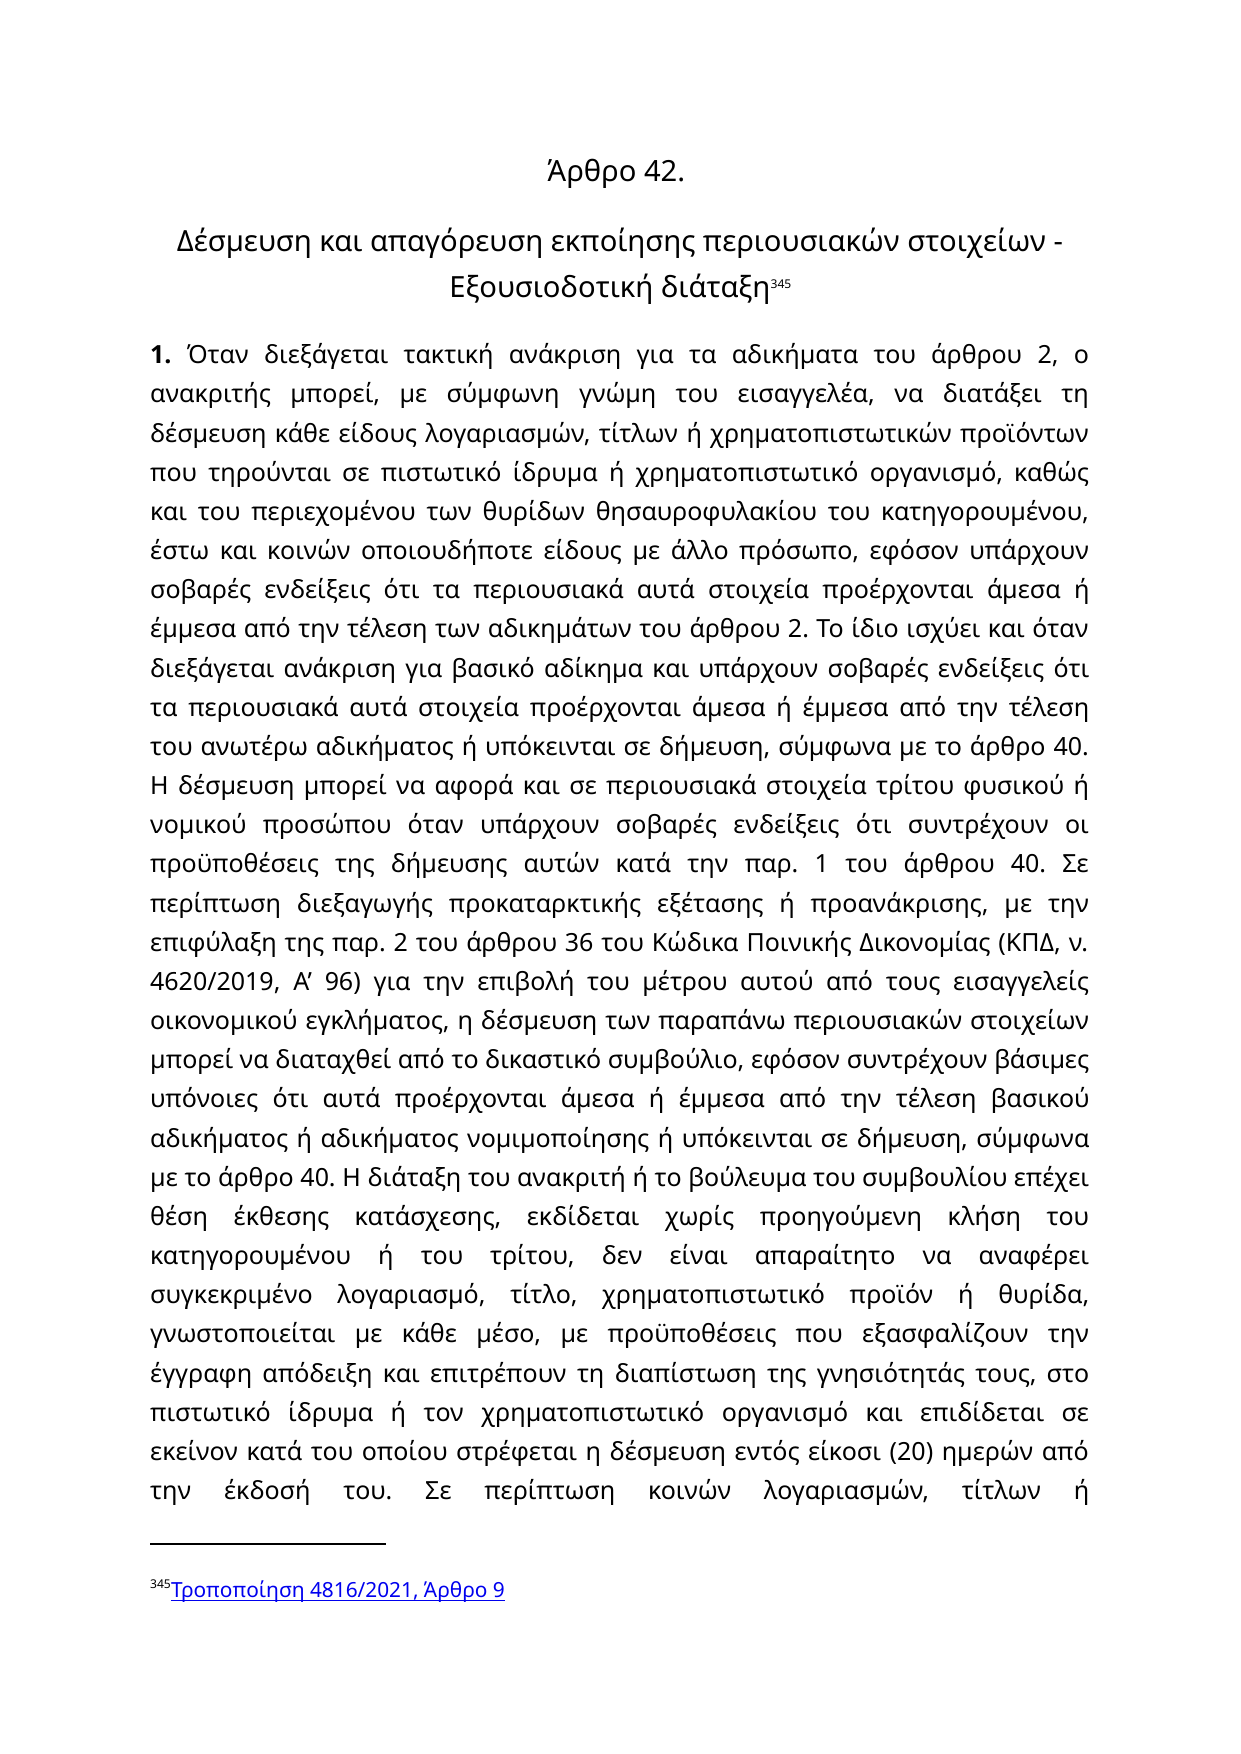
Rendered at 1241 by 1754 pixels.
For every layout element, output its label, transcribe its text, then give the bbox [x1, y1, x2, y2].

text Τροποποίηση 4816/2021, Άρθρο 9 [150, 1576, 1090, 1604]
subtitle Δέσμευση και απαγόρευση εκποίησης περιουσιακών στοιχείων - Εξουσιοδοτική διάταξη [150, 221, 1090, 306]
subtitle Άρθρο 42. [150, 150, 1090, 190]
text 1. Όταν διεξάγεται τακτική ανάκριση για τα αδικήματα του άρθρου 2, ο ανακριτής μπορεί, με σύμφωνη γνώμη του εισαγγελέα, να διατάξει τη δέσμευση κάθε είδους λογαριασμών, τίτλων ή χρηματοπιστωτικών προϊόντων που τηρούνται σε πιστωτικό ίδρυμα ή χρηματοπιστωτικό οργανισμό, καθώς και του περιεχομένου των θυρίδων θησαυροφυλακίου του κατηγορουμένου, έστω και κοινών οποιουδήποτε είδους με άλλο πρόσωπο, εφόσον υπάρχουν σοβαρές ενδείξεις ότι τα περιουσιακά αυτά στοιχεία προέρχονται άμεσα ή έμμεσα από την τέλεση των αδικημάτων του άρθρου 2. Το ίδιο ισχύει και όταν διεξάγεται ανάκριση για βασικό αδίκημα και υπάρχουν σοβαρές ενδείξεις ότι τα περιουσιακά αυτά στοιχεία προέρχονται άμεσα ή έμμεσα από την τέλεση του ανωτέρω αδικήματος ή υπόκεινται σε δήμευση, σύμφωνα με το άρθρο 40. Η δέσμευση μπορεί να αφορά και σε περιουσιακά στοιχεία τρίτου φυσικού ή νομικού προσώπου όταν υπάρχουν σοβαρές ενδείξεις ότι συντρέχουν οι προϋποθέσεις της δήμευσης αυτών κατά την παρ. 1 του άρθρου 40. Σε περίπτωση διεξαγωγής προκαταρκτικής εξέτασης ή προανάκρισης, με την επιφύλαξη της παρ. 2 του άρθρου 36 του Κώδικα Ποινικής Δικονομίας (ΚΠΔ, ν. 4620/2019, Α’ 96) για την επιβολή του μέτρου αυτού από τους εισαγγελείς οικονομικού εγκλήματος, η δέσμευση των παραπάνω περιουσιακών στοιχείων μπορεί να διαταχθεί από το δικαστικό συμβούλιο, εφόσον συντρέχουν βάσιμες υπόνοιες ότι αυτά προέρχονται άμεσα ή έμμεσα από την τέλεση βασικού αδικήματος ή αδικήματος νομιμοποίησης ή υπόκεινται σε δήμευση, σύμφωνα με το άρθρο 40. Η διάταξη του ανακριτή ή το βούλευμα του συμβουλίου επέχει θέση έκθεσης κατάσχεσης, εκδίδεται χωρίς προηγούμενη κλήση του κατηγορουμένου ή του τρίτου, δεν είναι απαραίτητο να αναφέρει συγκεκριμένο λογαριασμό, τίτλο, χρηματοπιστωτικό προϊόν ή θυρίδα, γνωστοποιείται με κάθε μέσο, με προϋποθέσεις που εξασφαλίζουν την έγγραφη απόδειξη και επιτρέπουν τη διαπίστωση της γνησιότητάς τους, στο πιστωτικό ίδρυμα ή τον χρηματοπιστωτικό οργανισμό και επιδίδεται σε εκείνον κατά του οποίου στρέφεται η δέσμευση εντός είκοσι (20) ημερών από την έκδοσή του. Σε περίπτωση κοινών λογαριασμών, τίτλων ή [150, 337, 1090, 1507]
